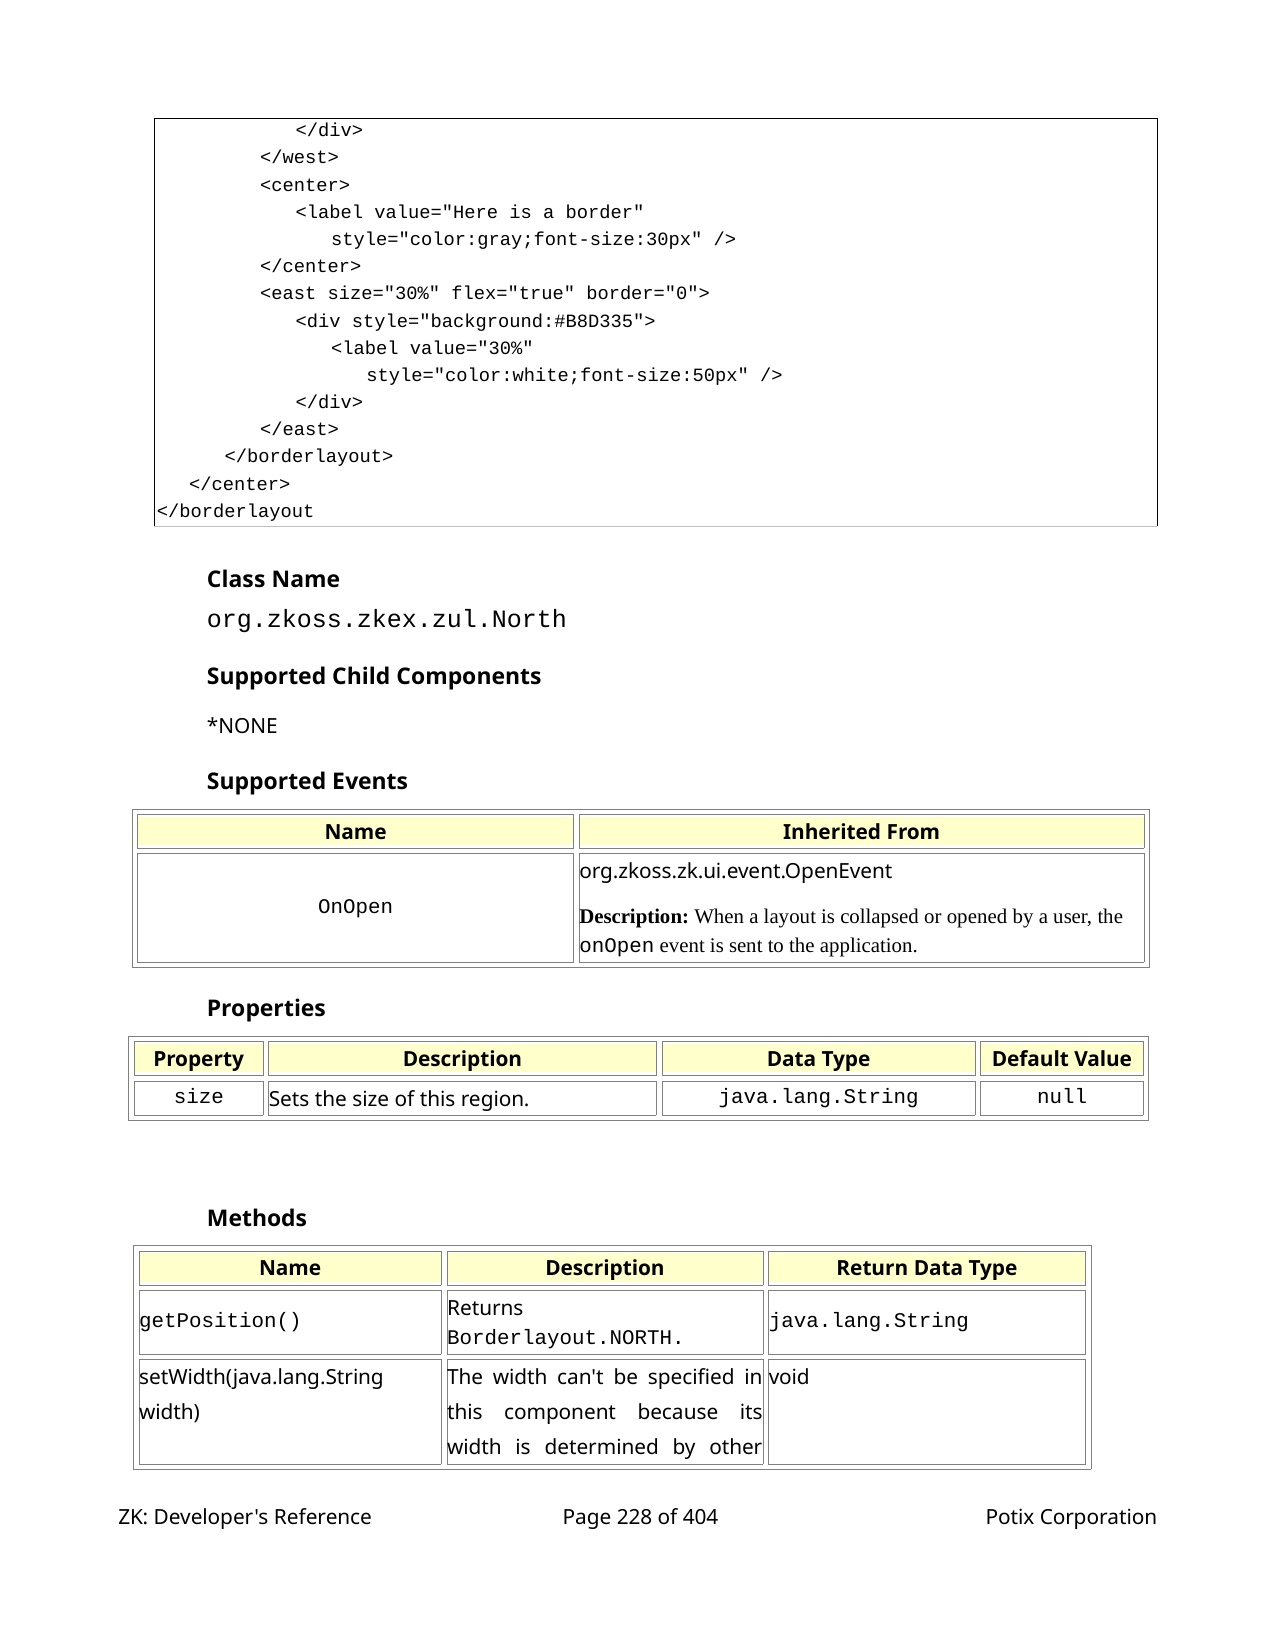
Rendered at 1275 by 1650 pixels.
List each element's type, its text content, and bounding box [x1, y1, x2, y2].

text </div> [155, 119, 1157, 142]
table_cell java.lang.String [766, 1285, 1088, 1353]
text *NONE [207, 711, 1157, 740]
text style="color:gray;font-size:30px" /> [155, 227, 1157, 251]
table_header Name [136, 1246, 444, 1285]
text style="color:white;font-size:50px" /> [155, 363, 1157, 387]
table_cell void [766, 1354, 1088, 1463]
subtitle Properties [207, 992, 1157, 1023]
table_header Description [444, 1246, 766, 1285]
text </center> [155, 472, 1157, 496]
text </west> [155, 145, 1157, 169]
table_header Name [134, 810, 576, 848]
table_header Inherited From [576, 810, 1147, 848]
table_header Data Type [659, 1037, 978, 1075]
text <east size="30%" flex="true" border="0"> [155, 281, 1157, 306]
table_cell java.lang.String [659, 1075, 978, 1115]
table_cell OnOpen [134, 848, 576, 962]
table_header Return Data Type [766, 1246, 1088, 1285]
table_cell Returns Borderlayout.NORTH. [444, 1285, 766, 1353]
text <div style="background:#B8D335"> [155, 308, 1157, 333]
table_cell The width can't be specified in this component because its width is determined by other [444, 1354, 766, 1463]
text org.zkoss.zkex.zul.North [207, 606, 1157, 634]
text </borderlayout [155, 499, 1157, 526]
subtitle Methods [207, 1201, 1157, 1233]
table_header Description [266, 1037, 659, 1075]
table_cell Sets the size of this region. [266, 1075, 659, 1115]
table_cell org.zkoss.zk.ui.event.OpenEvent Description: When a layout is collapsed or opened by a user, the onOpen event is sent to the application. [576, 848, 1147, 962]
table_cell setWidth(java.lang.String width) [136, 1354, 444, 1463]
text </div> [155, 390, 1157, 414]
table_header Default Value [978, 1037, 1146, 1075]
table_cell getPosition() [136, 1285, 444, 1353]
text </center> [155, 254, 1157, 278]
text <label value="30%" [155, 336, 1157, 360]
text </east> [155, 417, 1157, 441]
text </borderlayout> [155, 444, 1157, 469]
table_cell size [131, 1075, 266, 1115]
text <label value="Here is a border" [155, 200, 1157, 224]
table_header Property [131, 1037, 266, 1075]
subtitle Supported Child Components [207, 659, 1157, 691]
subtitle Class Name [207, 563, 1157, 594]
text <center> [155, 172, 1157, 197]
subtitle Supported Events [207, 765, 1157, 796]
table_cell null [978, 1075, 1146, 1115]
